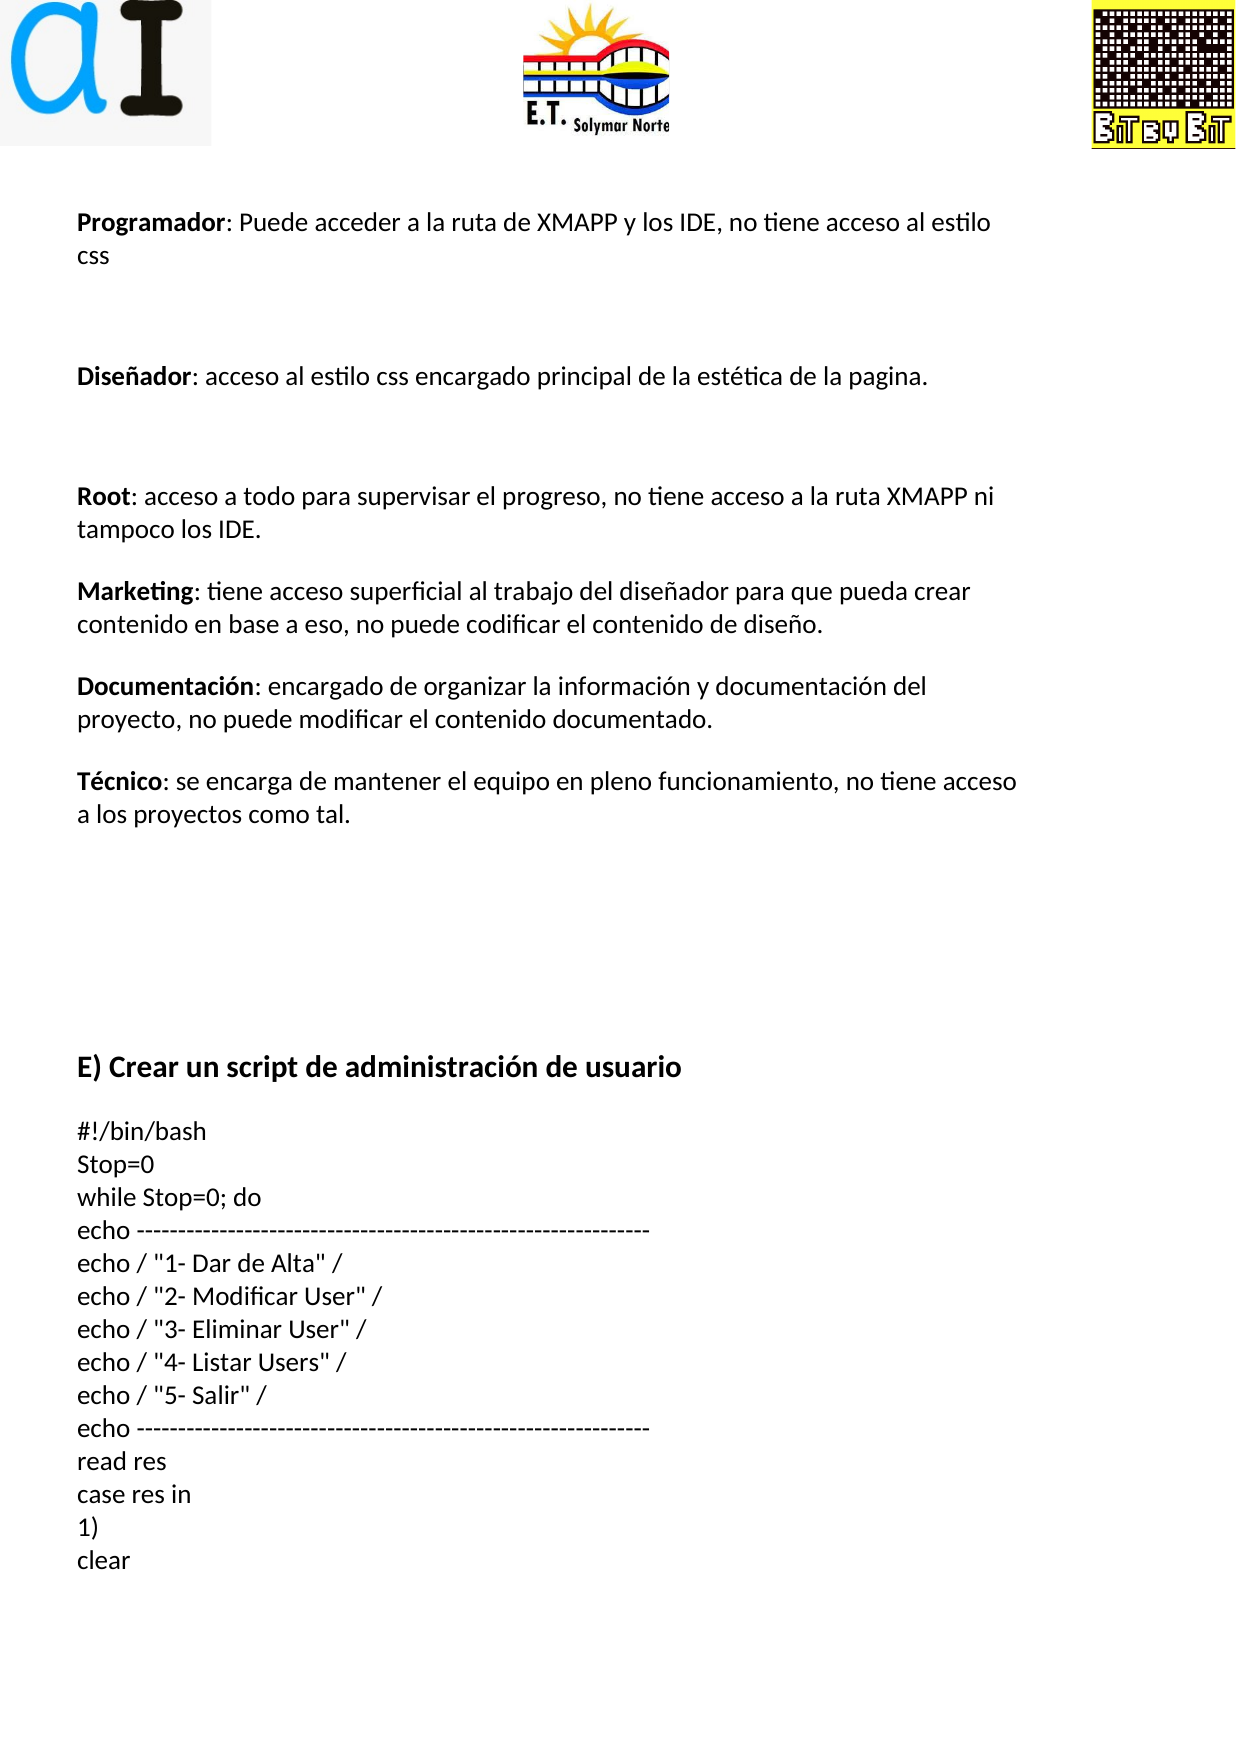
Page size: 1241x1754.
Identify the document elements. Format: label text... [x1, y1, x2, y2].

picture [0, 0, 212, 146]
picture [523, 0, 670, 146]
picture [1091, 0, 1236, 149]
text Marketing: tiene acceso superficial al trabajo del diseñador para que pueda crear contenido en base a eso, no puede codificar el contenido de diseño. [77, 574, 1019, 640]
text Diseñador: acceso al estilo css encargado principal de la estética de la pagina. [77, 359, 1019, 392]
text Técnico: se encarga de mantener el equipo en pleno funcionamiento, no tiene acceso a los proyectos como tal. [77, 764, 1019, 830]
text Root: acceso a todo para supervisar el progreso, no tiene acceso a la ruta XMAPP ni tampoco los IDE. [77, 479, 1019, 545]
text Programador: Puede acceder a la ruta de XMAPP y los IDE, no tiene acceso al estilo css [77, 206, 1019, 272]
text #!/bin/bash Stop=0 while Stop=0; do echo -------------------------------------------------------------- echo / "1- Dar de Alta" / echo / "2- Modificar User" / echo / "3- Eliminar User" / echo / "4- Listar Users" / echo / "5- Salir" / echo -------------------------------------------------------------- read res case res in 1) clear [77, 1114, 1019, 1577]
text Documentación: encargado de organizar la información y documentación del proyecto, no puede modificar el contenido documentado. [77, 669, 1019, 735]
text E) Crear un script de administración de usuario [77, 1047, 1019, 1085]
